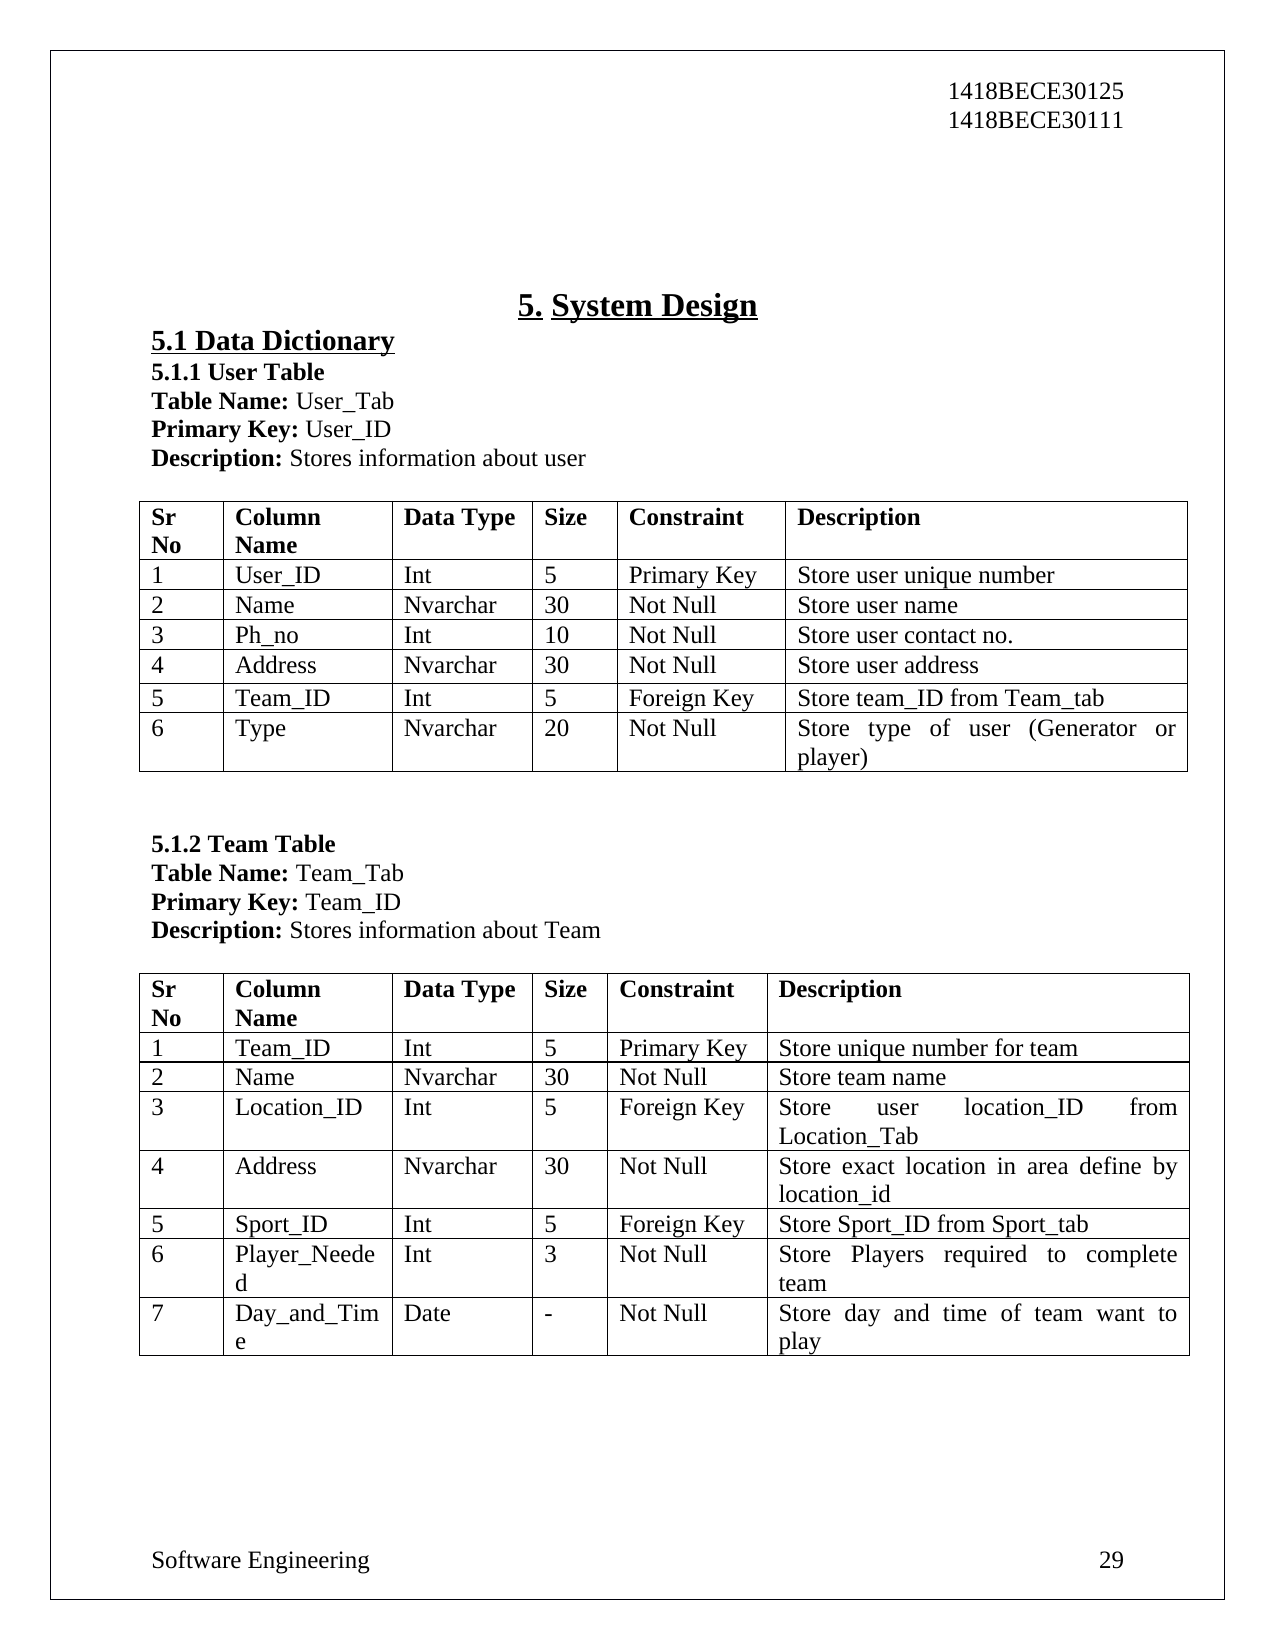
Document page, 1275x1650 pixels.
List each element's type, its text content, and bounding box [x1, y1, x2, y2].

table_cell Int [393, 620, 532, 649]
table_header Column Name [224, 974, 392, 1032]
table_cell Not Null [608, 1063, 767, 1091]
table_cell Int [393, 1092, 532, 1150]
table_cell Address [224, 1151, 392, 1208]
table_cell 1 [140, 560, 223, 589]
table_cell Not Null [618, 713, 785, 771]
table_cell 3 [533, 1239, 607, 1297]
table_cell Foreign Key [608, 1209, 767, 1238]
table_cell Store team_ID from Team_tab [786, 684, 1187, 712]
table_cell Date [393, 1298, 532, 1355]
table_cell 6 [140, 713, 223, 771]
table_cell Store unique number for team [768, 1033, 1189, 1061]
table_cell User_ID [224, 560, 392, 589]
table_cell Store user address [786, 650, 1187, 682]
table_cell Store user name [786, 590, 1187, 619]
text Description: Stores information about user [151, 443, 1124, 472]
table_cell 5 [533, 1092, 607, 1150]
table_cell Team_ID [224, 684, 392, 712]
table_cell Store user unique number [786, 560, 1187, 589]
table_cell Nvarchar [393, 650, 532, 682]
table_cell 3 [140, 620, 223, 649]
table_cell Int [393, 1239, 532, 1297]
table_cell Sport_ID [224, 1209, 392, 1238]
table_cell Store Sport_ID from Sport_tab [768, 1209, 1189, 1238]
table_cell 5 [533, 1033, 607, 1061]
table_header Size [533, 502, 617, 559]
table_cell Location_ID [224, 1092, 392, 1150]
table_cell Int [393, 1033, 532, 1061]
table_cell Not Null [608, 1239, 767, 1297]
table_cell 4 [140, 650, 223, 682]
table_cell 10 [533, 620, 617, 649]
text 5.1.2 Team Table [151, 829, 1124, 858]
table_header Data Type [393, 502, 532, 559]
table_cell 30 [533, 650, 617, 682]
table_cell Store day and time of team want to play [768, 1298, 1189, 1355]
table_cell Int [393, 684, 532, 712]
table_cell 5 [140, 684, 223, 712]
table_cell Store user contact no. [786, 620, 1187, 649]
table_cell 2 [140, 590, 223, 619]
text Description: Stores information about Team [151, 916, 1124, 944]
table_cell Primary Key [618, 560, 785, 589]
table_cell 20 [533, 713, 617, 771]
table_cell Foreign Key [608, 1092, 767, 1150]
table_cell 5 [140, 1209, 223, 1238]
table_cell Store Players required to complete team [768, 1239, 1189, 1297]
table_header Column Name [224, 502, 392, 559]
table_cell Not Null [618, 590, 785, 619]
table_header Description [768, 974, 1189, 1032]
table_header Data Type [393, 974, 532, 1032]
table_cell 5 [533, 560, 617, 589]
table_cell Nvarchar [393, 1151, 532, 1208]
table_cell Ph_no [224, 620, 392, 649]
table_cell 1 [140, 1033, 223, 1061]
table_cell 5 [533, 1209, 607, 1238]
table_header Constraint [608, 974, 767, 1032]
table_cell Not Null [608, 1298, 767, 1355]
table_cell Name [224, 1063, 392, 1091]
table_header Constraint [618, 502, 785, 559]
table_cell 7 [140, 1298, 223, 1355]
text Table Name: User_Tab [151, 386, 1124, 414]
table_cell Store user location_ID from Location_Tab [768, 1092, 1189, 1150]
table_cell Store team name [768, 1063, 1189, 1091]
table_cell Foreign Key [618, 684, 785, 712]
table_cell Nvarchar [393, 590, 532, 619]
table_cell Int [393, 1209, 532, 1238]
table_cell 4 [140, 1151, 223, 1208]
text 5. System Design [151, 285, 1124, 323]
table_cell Not Null [618, 650, 785, 682]
table_cell Nvarchar [393, 713, 532, 771]
table_cell Not Null [618, 620, 785, 649]
table_header Description [786, 502, 1187, 559]
table_cell 30 [533, 1151, 607, 1208]
table_cell 30 [533, 590, 617, 619]
text Primary Key: Team_ID [151, 887, 1124, 916]
table_cell Primary Key [608, 1033, 767, 1061]
table_cell Name [224, 590, 392, 619]
text 5.1.1 User Table [151, 357, 1124, 386]
table_cell Store exact location in area define by location_id [768, 1151, 1189, 1208]
table_cell Int [393, 560, 532, 589]
table_cell Player_Needed [224, 1239, 392, 1297]
table_cell 30 [533, 1063, 607, 1091]
table_cell 3 [140, 1092, 223, 1150]
table_cell Type [224, 713, 392, 771]
text 5.1 Data Dictionary [151, 323, 1124, 357]
table_cell 5 [533, 684, 617, 712]
text Table Name: Team_Tab [151, 858, 1124, 887]
table_cell 6 [140, 1239, 223, 1297]
table_cell 2 [140, 1063, 223, 1091]
table_cell Store type of user (Generator or player) [786, 713, 1187, 771]
table_cell Nvarchar [393, 1063, 532, 1091]
table_cell Day_and_Time [224, 1298, 392, 1355]
table_cell - [533, 1298, 607, 1355]
table_cell Address [224, 650, 392, 682]
table_header Sr No [140, 974, 223, 1032]
text Primary Key: User_ID [151, 414, 1124, 443]
table_cell Team_ID [224, 1033, 392, 1061]
table_cell Not Null [608, 1151, 767, 1208]
table_header Size [533, 974, 607, 1032]
table_header Sr No [140, 502, 223, 559]
